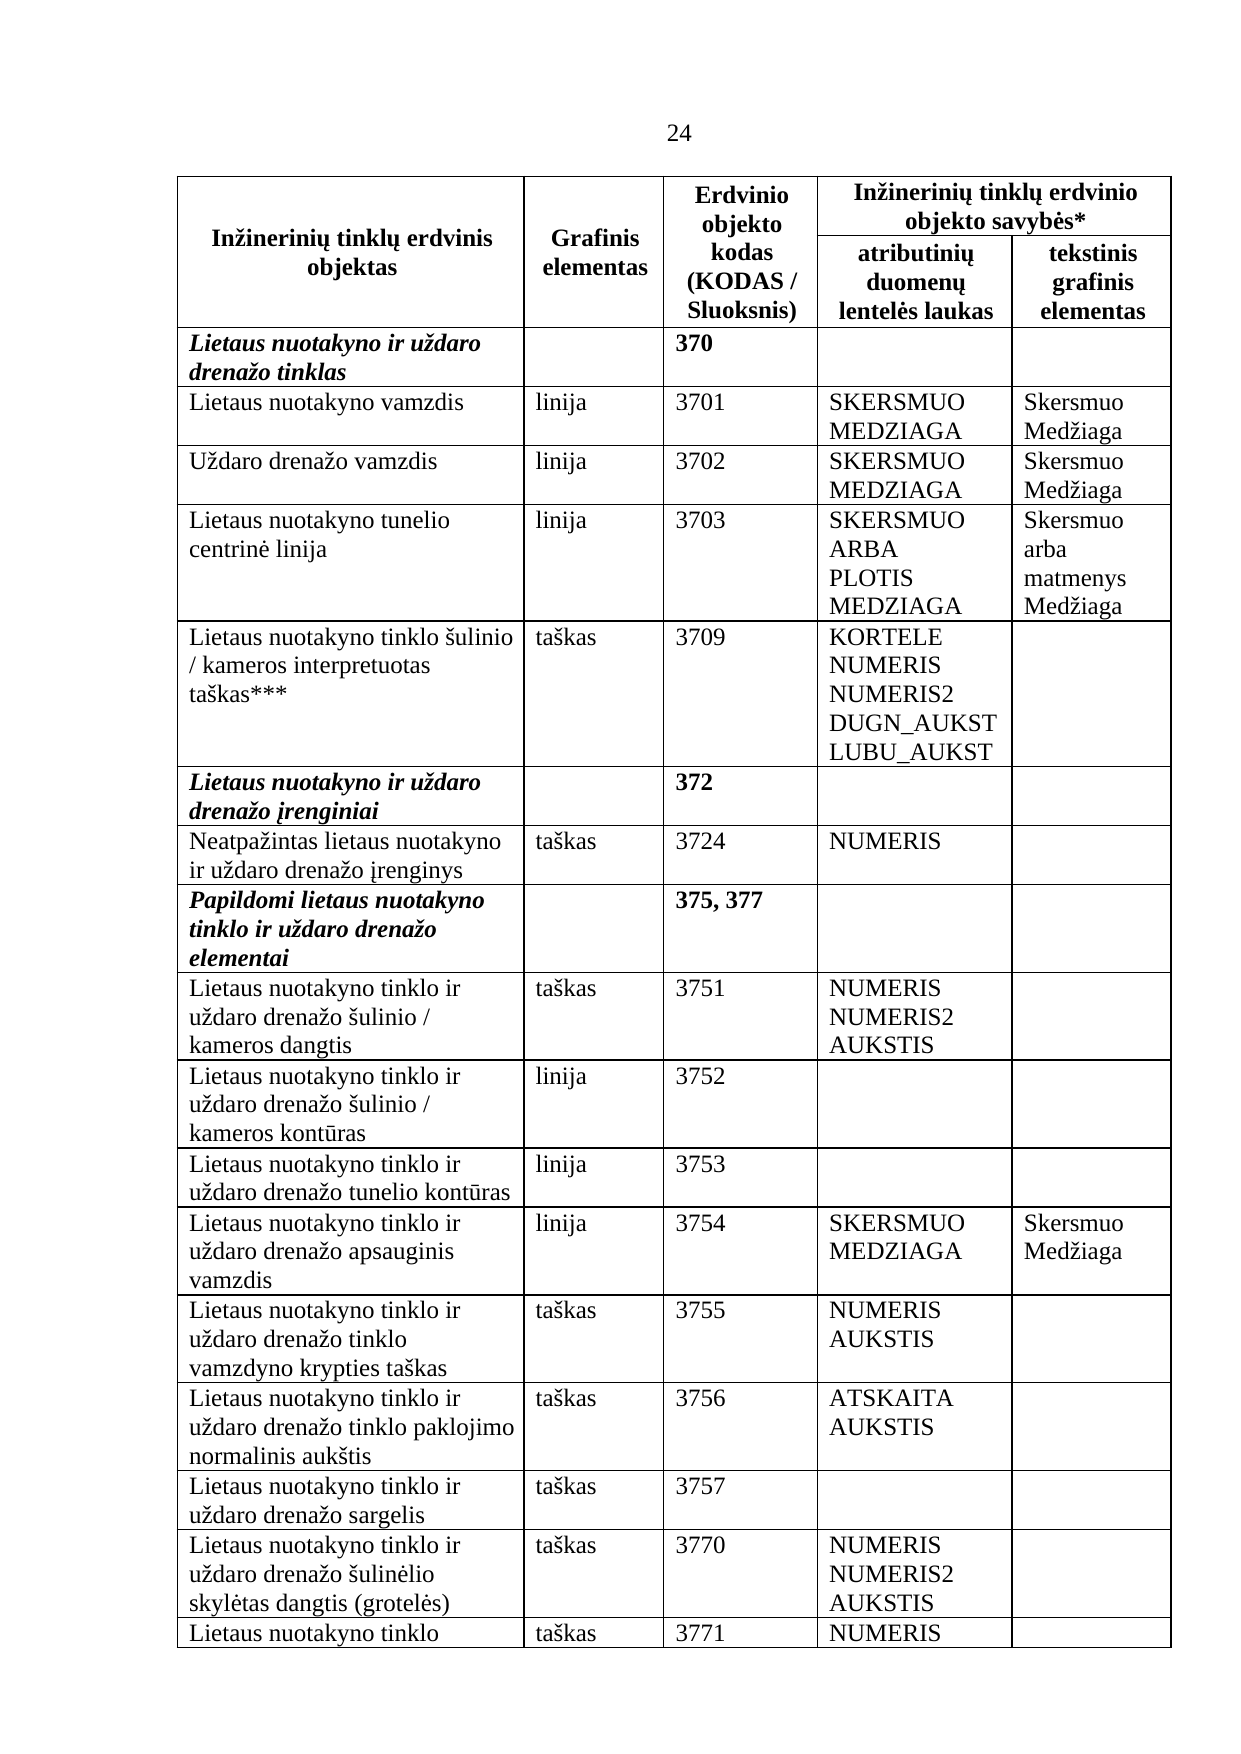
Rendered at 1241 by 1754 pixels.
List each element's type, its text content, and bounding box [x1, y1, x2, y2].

table_cell 370 [664, 328, 817, 386]
table_cell 3771 [664, 1618, 817, 1647]
table_cell taškas [525, 1296, 663, 1382]
table_cell NUMERIS AUKSTIS [818, 1296, 1011, 1382]
table_cell atributinių duomenų lentelės laukas [818, 236, 1011, 326]
table_cell NUMERIS [818, 1618, 1011, 1647]
table_cell Lietaus nuotakyno tinklo ir uždaro drenažo tinklo paklojimo normalinis aukštis [178, 1383, 523, 1469]
table_cell taškas [525, 1383, 663, 1469]
table_cell Lietaus nuotakyno tinklo ir uždaro drenažo sargelis [178, 1471, 523, 1529]
table_cell Lietaus nuotakyno tinklo ir uždaro drenažo šulinėlio skylėtas dangtis (grotelės) [178, 1530, 523, 1616]
table_header Inžinerinių tinklų erdvinio objekto savybės* [818, 177, 1170, 235]
table_cell Lietaus nuotakyno ir uždaro drenažo įrenginiai [178, 767, 523, 824]
table_cell [1013, 767, 1170, 824]
table_cell linija [525, 505, 663, 620]
table_cell [1013, 1471, 1170, 1529]
table_cell Lietaus nuotakyno tinklo ir uždaro drenažo šulinio / kameros dangtis [178, 973, 523, 1059]
table_cell Skersmuo Medžiaga [1013, 387, 1170, 444]
table_cell [525, 767, 663, 824]
table_cell Lietaus nuotakyno tunelio centrinė linija [178, 505, 523, 620]
table_cell linija [525, 1149, 663, 1206]
table_cell taškas [525, 1471, 663, 1529]
table_cell 3724 [664, 826, 817, 884]
table_cell NUMERIS NUMERIS2 AUKSTIS [818, 973, 1011, 1059]
table_cell Lietaus nuotakyno vamzdis [178, 387, 523, 444]
table_cell Skersmuo Medžiaga [1013, 446, 1170, 504]
table_cell [818, 328, 1011, 386]
table_cell 3703 [664, 505, 817, 620]
table_cell linija [525, 1208, 663, 1294]
table_header Inžinerinių tinklų erdvinis objektas [178, 177, 523, 326]
table_header Grafinis elementas [525, 177, 663, 326]
table_cell [1013, 826, 1170, 884]
table_cell 3709 [664, 622, 817, 766]
table_cell tekstinis grafinis elementas [1013, 236, 1170, 326]
table_cell 3753 [664, 1149, 817, 1206]
table_cell Lietaus nuotakyno tinklo ir uždaro drenažo tunelio kontūras [178, 1149, 523, 1206]
table_cell Papildomi lietaus nuotakyno tinklo ir uždaro drenažo elementai [178, 885, 523, 971]
table_cell [1013, 973, 1170, 1059]
table_cell taškas [525, 1530, 663, 1616]
table_cell 372 [664, 767, 817, 824]
table_cell Lietaus nuotakyno tinklo ir uždaro drenažo tinklo vamzdyno krypties taškas [178, 1296, 523, 1382]
table_cell 375, 377 [664, 885, 817, 971]
table_cell [818, 1149, 1011, 1206]
table_cell 3756 [664, 1383, 817, 1469]
table_cell taškas [525, 622, 663, 766]
table_cell Lietaus nuotakyno tinklo šulinio / kameros interpretuotas taškas*** [178, 622, 523, 766]
table_cell Skersmuo MedZiaga [818, 387, 1011, 444]
table_cell 3701 [664, 387, 817, 444]
table_cell Skersmuo ARBA PLOTIS MedZiaga [818, 505, 1011, 620]
table_cell 3770 [664, 1530, 817, 1616]
table_cell Lietaus nuotakyno tinklo [178, 1618, 523, 1647]
table_cell Uždaro drenažo vamzdis [178, 446, 523, 504]
table_header Erdvinio objekto kodas (KODAS / Sluoksnis) [664, 177, 817, 326]
table_cell [1013, 328, 1170, 386]
table_cell Neatpažintas lietaus nuotakyno ir uždaro drenažo įrenginys [178, 826, 523, 884]
table_cell [818, 885, 1011, 971]
table_cell [1013, 1149, 1170, 1206]
table_cell taškas [525, 973, 663, 1059]
table_cell [818, 1061, 1011, 1147]
table_cell Skersmuo Medžiaga [1013, 1208, 1170, 1294]
table_cell Skersmuo arba matmenys Medžiaga [1013, 505, 1170, 620]
table_cell [1013, 1296, 1170, 1382]
table_cell [1013, 1383, 1170, 1469]
table_cell Skersmuo MedZiaga [818, 1208, 1011, 1294]
table_cell [1013, 1530, 1170, 1616]
table_cell Lietaus nuotakyno tinklo ir uždaro drenažo šulinio / kameros kontūras [178, 1061, 523, 1147]
table_cell taškas [525, 826, 663, 884]
table_cell KORTELE NUMERIS NUMERIS2 DUGN_AUKST LUBU_AUKST [818, 622, 1011, 766]
table_cell 3752 [664, 1061, 817, 1147]
table_cell 3754 [664, 1208, 817, 1294]
table_cell linija [525, 387, 663, 444]
table_cell NUMERIS NUMERIS2 AUKSTIS [818, 1530, 1011, 1616]
table_cell linija [525, 1061, 663, 1147]
table_cell [1013, 1061, 1170, 1147]
table_cell 3751 [664, 973, 817, 1059]
table_cell NUMERIS [818, 826, 1011, 884]
table_cell linija [525, 446, 663, 504]
table_cell Lietaus nuotakyno tinklo ir uždaro drenažo apsauginis vamzdis [178, 1208, 523, 1294]
table_cell [1013, 1618, 1170, 1647]
table_cell Skersmuo MedZiaga [818, 446, 1011, 504]
table_cell [1013, 885, 1170, 971]
table_cell Lietaus nuotakyno ir uždaro drenažo tinklas [178, 328, 523, 386]
table_cell [525, 885, 663, 971]
table_cell ATSKAITA AUKSTIS [818, 1383, 1011, 1469]
table_cell [525, 328, 663, 386]
table_cell 3755 [664, 1296, 817, 1382]
table_cell 3757 [664, 1471, 817, 1529]
table_cell taškas [525, 1618, 663, 1647]
table_cell 3702 [664, 446, 817, 504]
table_cell [818, 1471, 1011, 1529]
table_cell [1013, 622, 1170, 766]
table_cell [818, 767, 1011, 824]
